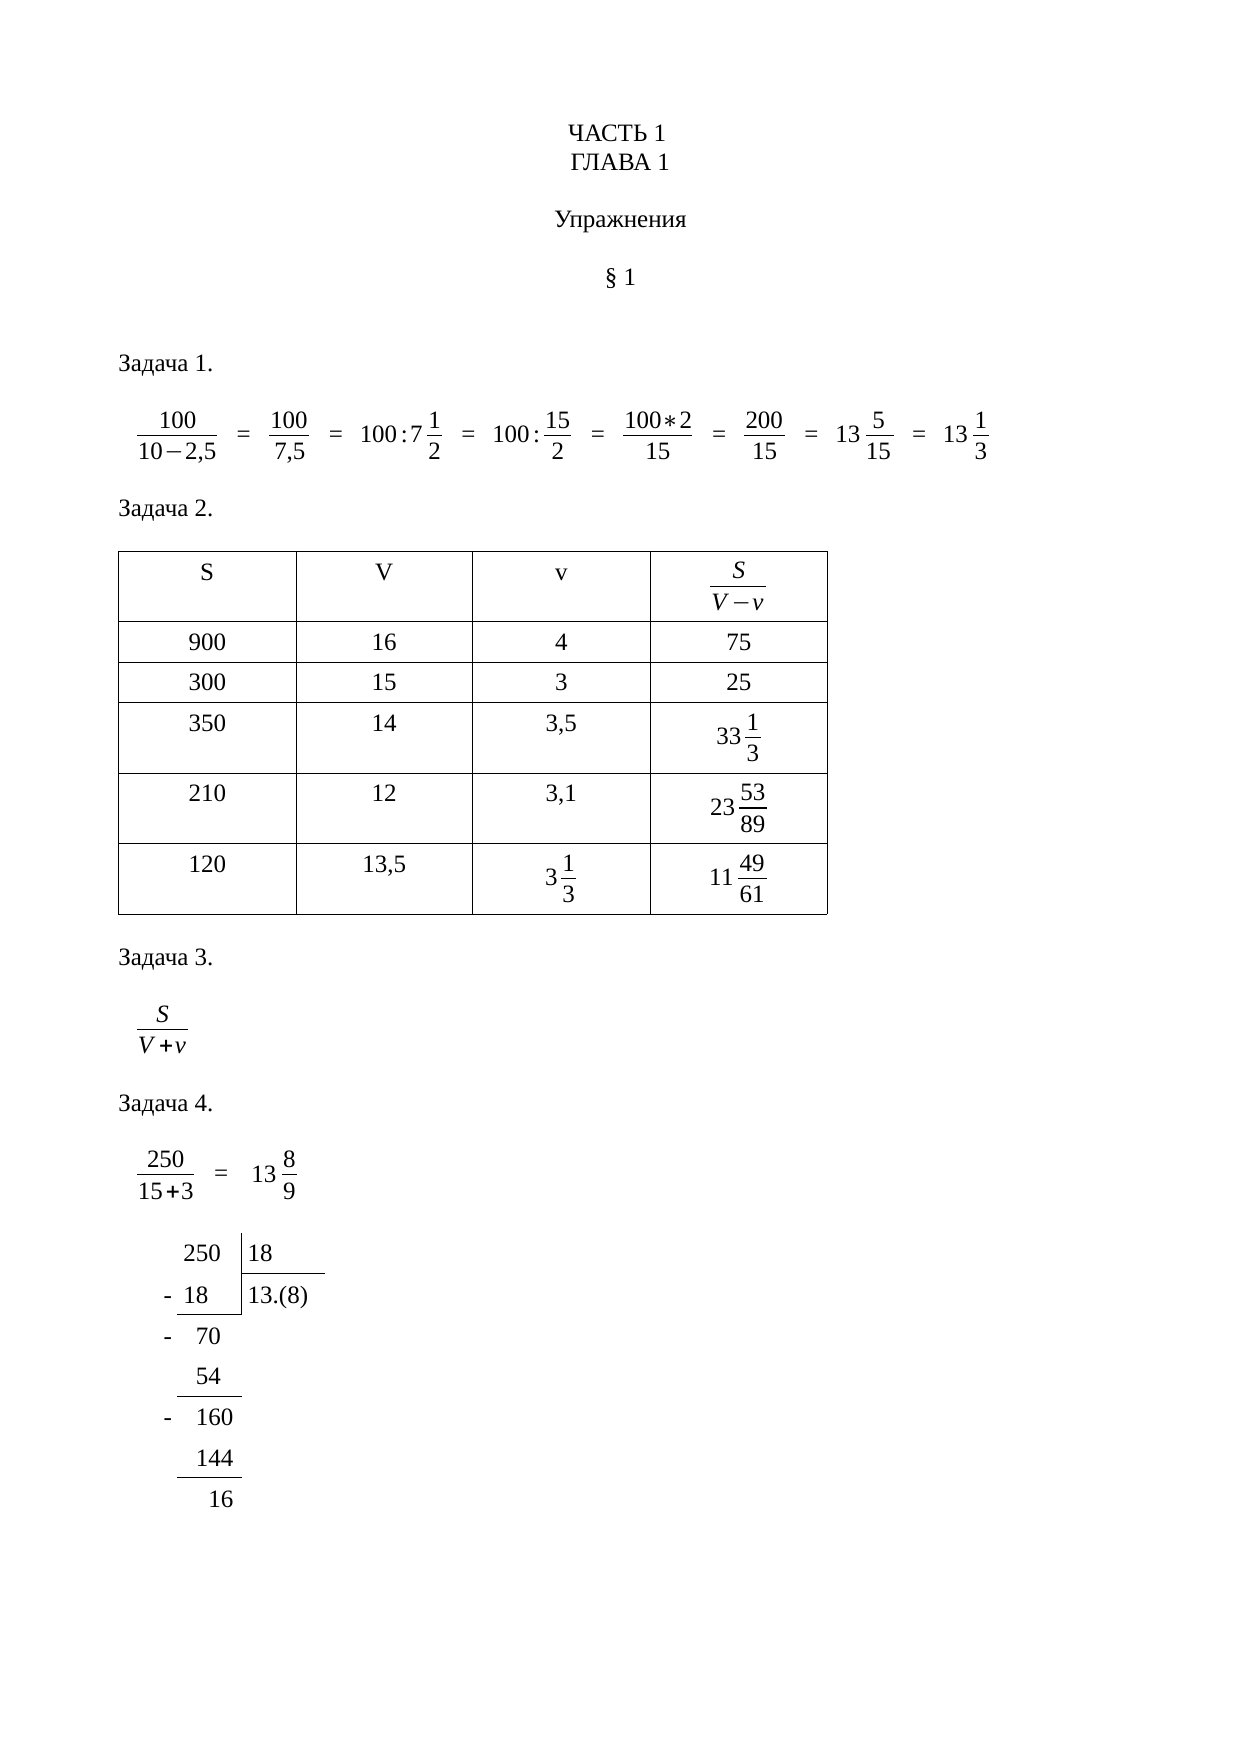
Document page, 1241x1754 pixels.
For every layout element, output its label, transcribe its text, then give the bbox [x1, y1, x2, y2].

text Упражнения [118, 204, 1122, 233]
table_cell 120 [119, 844, 296, 913]
table_cell 3,1 [473, 774, 650, 843]
text ГЛАВА 1 [118, 147, 1122, 176]
text ЧАСТЬ 1 [118, 118, 1122, 147]
table_header [118, 1233, 177, 1273]
table_cell - [118, 1396, 177, 1437]
table_cell 144 [177, 1437, 242, 1477]
table_header 18 [242, 1233, 325, 1273]
table_cell 3,5 [473, 703, 650, 772]
table_cell [242, 1356, 325, 1396]
table_cell [118, 1437, 177, 1477]
table_cell [118, 1356, 177, 1396]
table_cell [242, 1477, 325, 1518]
table_header [651, 552, 827, 621]
table_cell [118, 1477, 177, 1518]
table_cell [651, 774, 827, 843]
table_cell 350 [119, 703, 296, 772]
table_cell 12 [297, 774, 472, 843]
table_header S [119, 552, 296, 621]
table_cell 4 [473, 622, 650, 662]
table_cell [242, 1437, 325, 1477]
table_cell 14 [297, 703, 472, 772]
table_cell [651, 844, 827, 913]
table_cell 160 [177, 1397, 242, 1437]
table_cell 300 [119, 663, 296, 702]
text Задача 4. [118, 1088, 1122, 1116]
text ======= [118, 406, 1122, 464]
table_cell 75 [651, 622, 827, 662]
table_cell 70 [177, 1315, 242, 1356]
table_header 250 [177, 1233, 241, 1273]
table_cell 3 [473, 663, 650, 702]
table_cell 900 [119, 622, 296, 662]
table_cell 18 [177, 1273, 241, 1314]
table_cell [473, 844, 650, 913]
table_cell 15 [297, 663, 472, 702]
text = [118, 1145, 1122, 1204]
table_cell 210 [119, 774, 296, 843]
table_cell 13.(8) [242, 1274, 325, 1314]
text Задача 2. [118, 493, 1122, 522]
table_header V [297, 552, 472, 621]
table_cell - [118, 1314, 177, 1356]
table_cell [242, 1314, 325, 1356]
table_header v [473, 552, 650, 621]
table_cell 16 [177, 1478, 242, 1518]
table_cell [242, 1396, 325, 1437]
text § 1 [118, 262, 1122, 291]
text Задача 1. [118, 348, 1122, 377]
table_cell 13,5 [297, 844, 472, 913]
table_cell - [118, 1273, 177, 1314]
table_cell [651, 703, 827, 772]
text Задача 3. [118, 942, 1122, 971]
table_cell 16 [297, 622, 472, 662]
table_cell 25 [651, 663, 827, 702]
table_cell 54 [177, 1356, 242, 1396]
